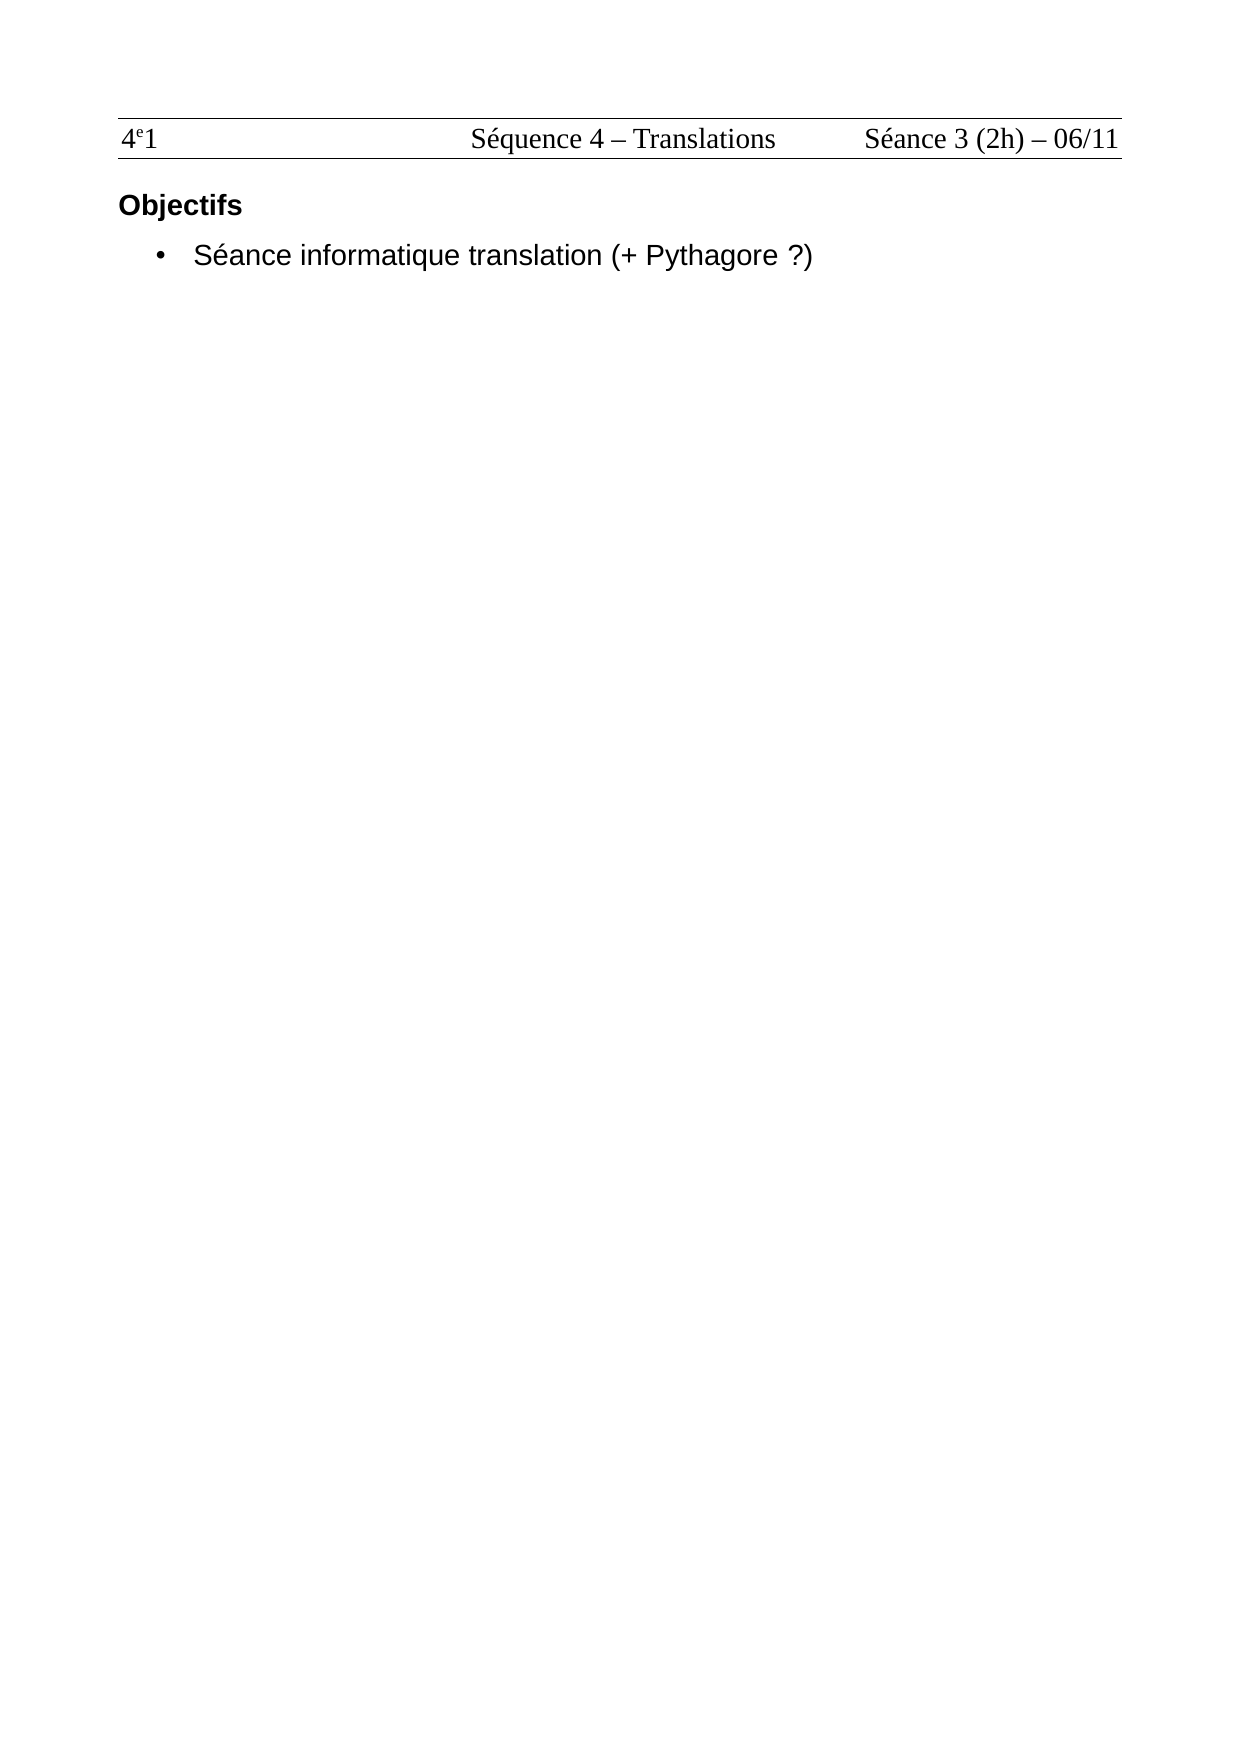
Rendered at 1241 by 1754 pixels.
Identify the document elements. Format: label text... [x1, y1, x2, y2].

list Séance informatique translation (+ Pythagore ?) [156, 238, 1122, 272]
text Objectifs [118, 188, 1122, 221]
